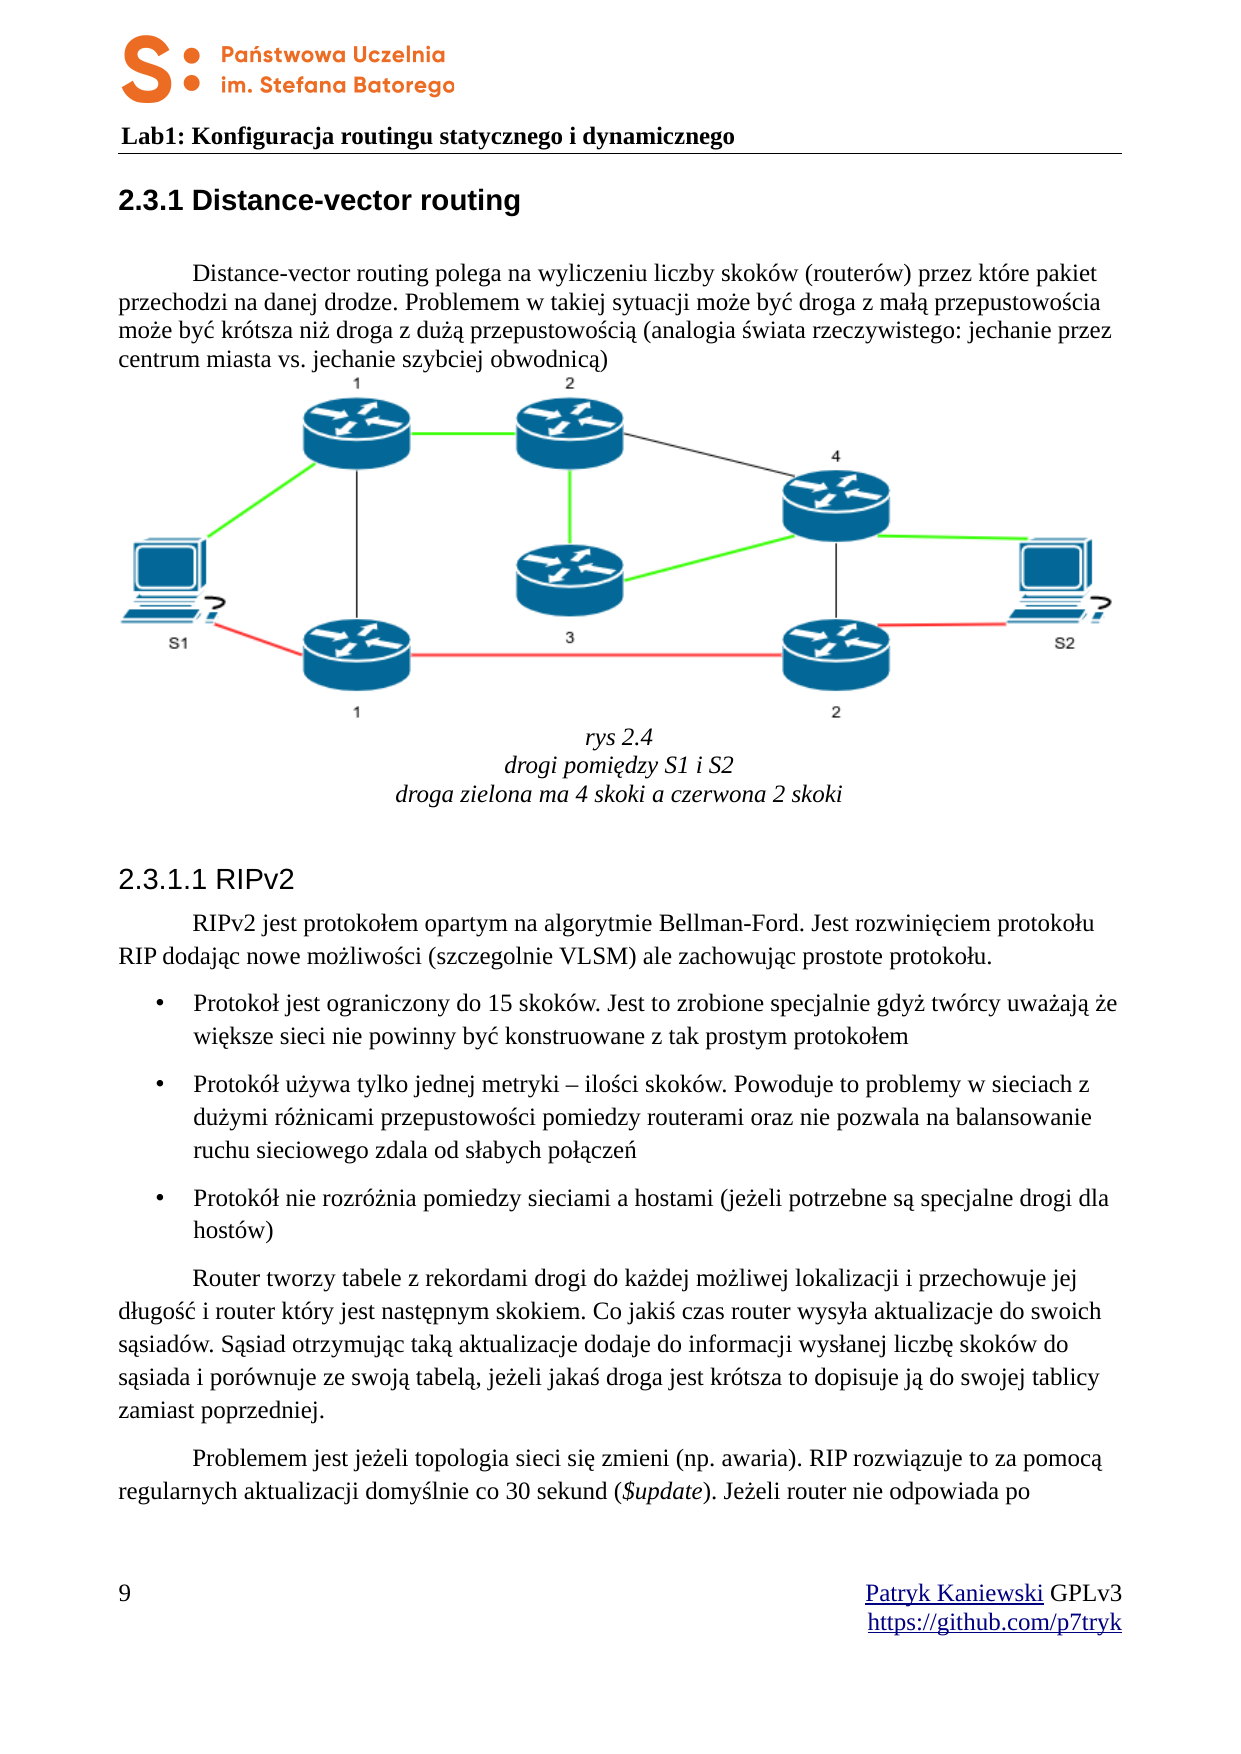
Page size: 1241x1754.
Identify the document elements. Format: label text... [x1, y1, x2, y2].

list Protokół używa tylko jednej metryki – ilości skoków. Powoduje to problemy w sieciach z dużymi różnicami przepustowości pomiedzy routerami oraz nie pozwala na balansowanie ruchu sieciowego zdala od słabych połączeń [156, 1069, 1122, 1164]
text RIPv2 jest protokołem opartym na algorytmie Bellman-Ford. Jest rozwinięciem protokołu RIP dodając nowe możliwości (szczegolnie VLSM) ale zachowując prostote protokołu. [118, 908, 1122, 969]
text Problemem jest jeżeli topologia sieci się zmieni (np. awaria). RIP rozwiązuje to za pomocą regularnych aktualizacji domyślnie co 30 sekund ($update). Jeżeli router nie odpowiada po [118, 1443, 1122, 1505]
list Protokoł jest ograniczony do 15 skoków. Jest to zrobione specjalnie gdyż twórcy uważają że większe sieci nie powinny być konstruowane z tak prostym protokołem [156, 988, 1122, 1050]
picture [118, 373, 1123, 722]
subtitle 2.3.1.1 RIPv2 [118, 862, 1122, 895]
text droga zielona ma 4 skoki a czerwona 2 skoki [118, 779, 1122, 808]
text drogi pomiędzy S1 i S2 [118, 750, 1122, 779]
text rys 2.4 [118, 722, 1122, 750]
text Distance-vector routing polega na wyliczeniu liczby skoków (routerów) przez które pakiet przechodzi na danej drodze. Problemem w takiej sytuacji może być droga z małą przepustowościa może być krótsza niż droga z dużą przepustowością (analogia świata rzeczywistego: jechanie przez centrum miasta vs. jechanie szybciej obwodnicą) [118, 258, 1122, 373]
subtitle 2.3.1 Distance-vector routing [118, 183, 1122, 217]
text Router tworzy tabele z rekordami drogi do każdej możliwej lokalizacji i przechowuje jej długość i router który jest następnym skokiem. Co jakiś czas router wysyła aktualizacje do swoich sąsiadów. Sąsiad otrzymując taką aktualizacje dodaje do informacji wysłanej liczbę skoków do sąsiada i porównuje ze swoją tabelą, jeżeli jakaś droga jest krótsza to dopisuje ją do swojej tablicy zamiast poprzedniej. [118, 1263, 1122, 1424]
list Protokół nie rozróżnia pomiedzy sieciami a hostami (jeżeli potrzebne są specjalne drogi dla hostów) [156, 1183, 1122, 1244]
picture [121, 35, 455, 103]
